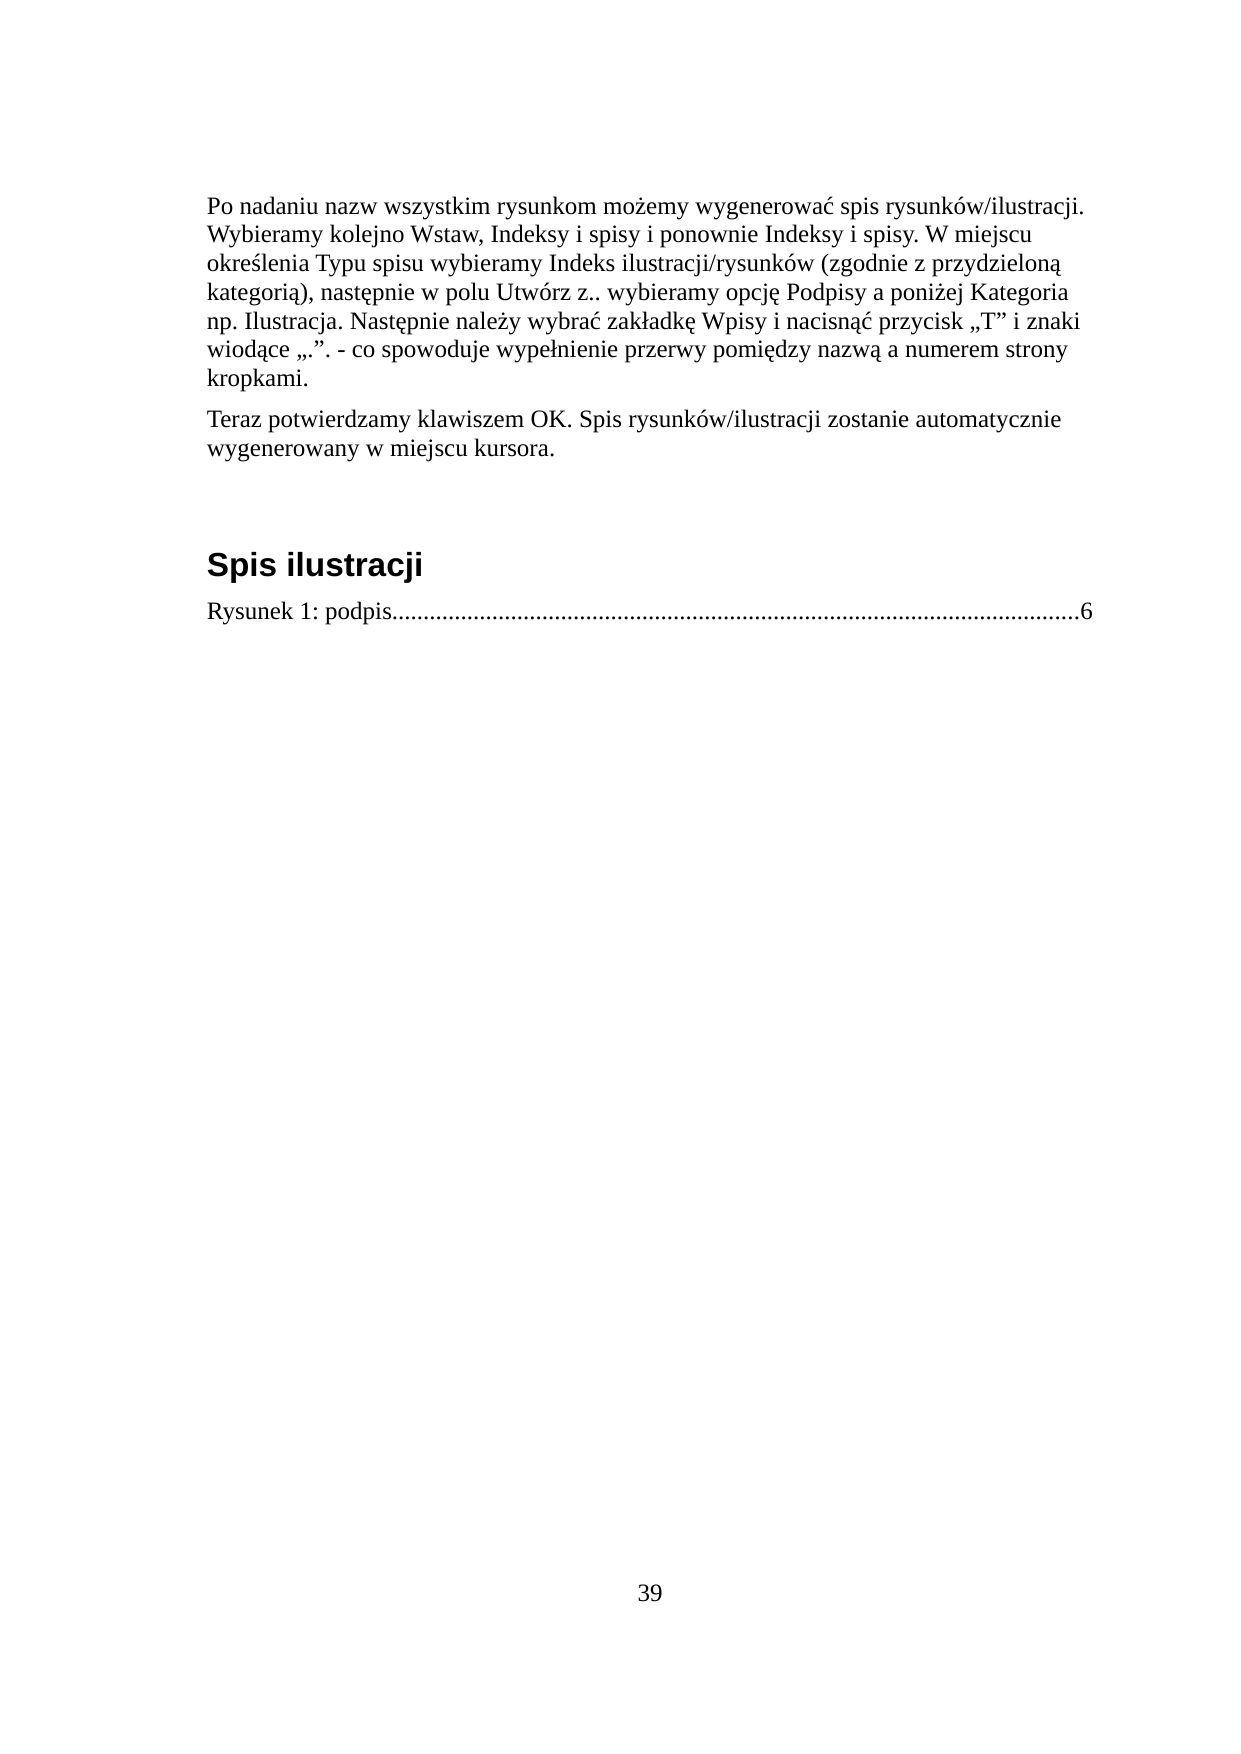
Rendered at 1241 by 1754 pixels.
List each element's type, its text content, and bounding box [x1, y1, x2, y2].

text Teraz potwierdzamy klawiszem OK. Spis rysunków/ilustracji zostanie automatycznie wygenerowany w miejscu kursora. [207, 404, 1093, 462]
text Po nadaniu nazw wszystkim rysunkom możemy wygenerować spis rysunków/ilustracji. Wybieramy kolejno Wstaw, Indeksy i spisy i ponownie Indeksy i spisy. W miejscu określenia Typu spisu wybieramy Indeks ilustracji/rysunków (zgodnie z przydzieloną kategorią), następnie w polu Utwórz z.. wybieramy opcję Podpisy a poniżej Kategoria np. Ilustracja. Następnie należy wybrać zakładkę Wpisy i nacisnąć przycisk „T” i znaki wiodące „.”. - co spowoduje wypełnienie przerwy pomiędzy nazwą a numerem strony kropkami. [207, 191, 1093, 392]
subtitle Spis ilustracji [207, 546, 1093, 584]
text Rysunek 1: podpis 6 [207, 596, 1093, 625]
